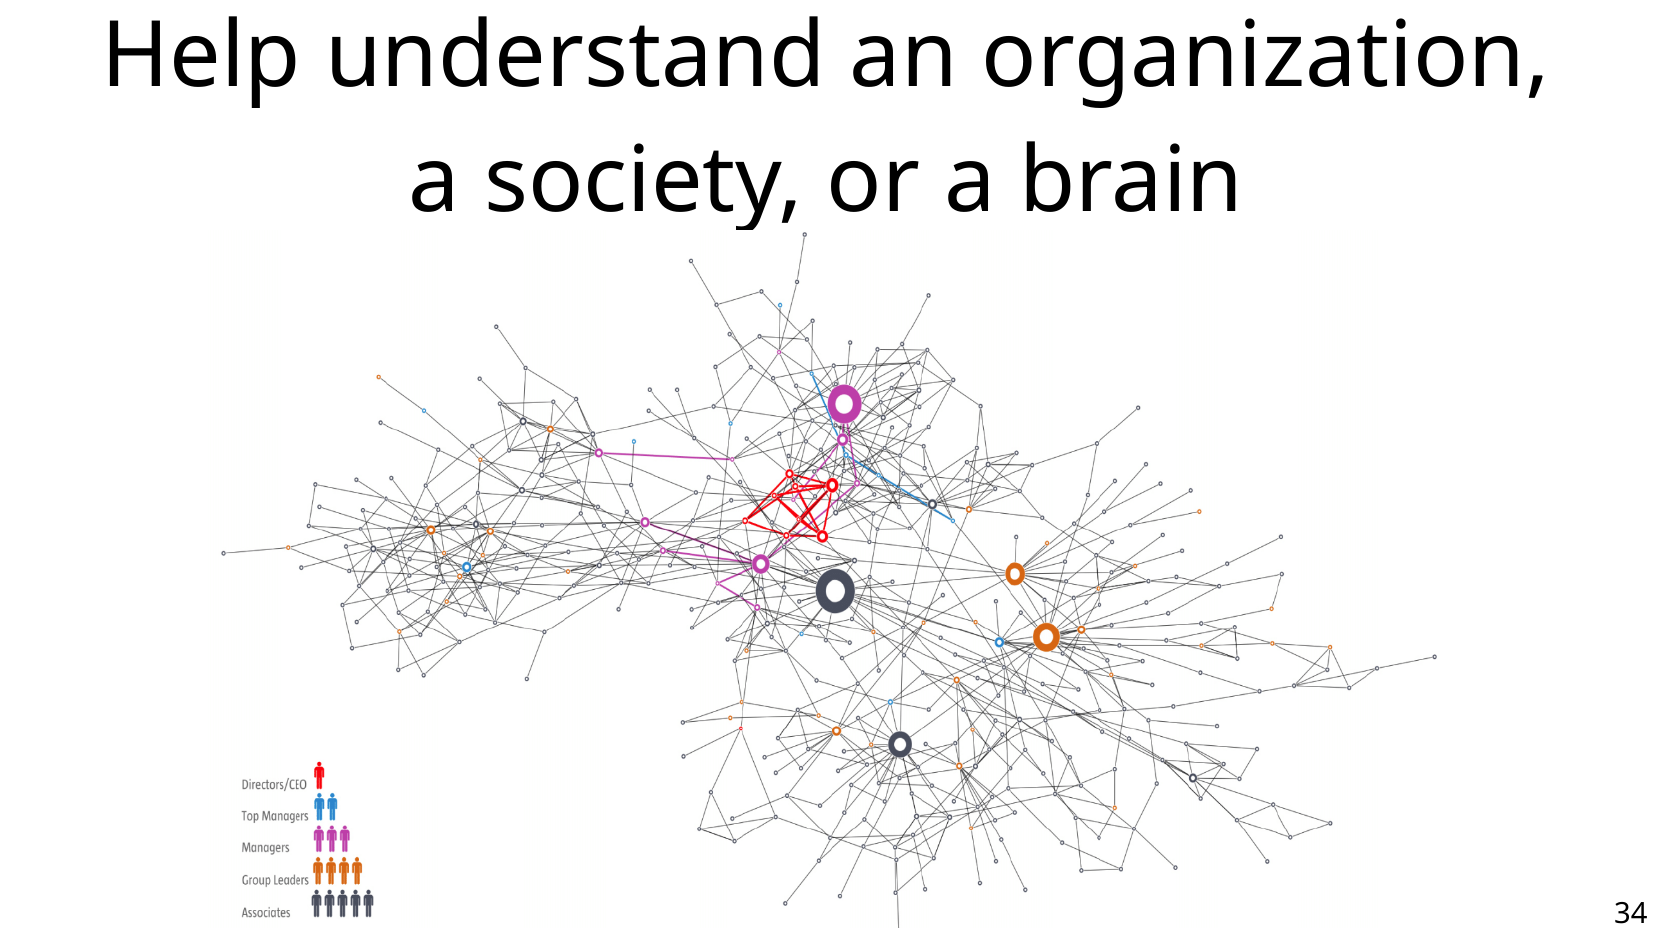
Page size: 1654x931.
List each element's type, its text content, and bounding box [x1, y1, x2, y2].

picture [208, 230, 1456, 928]
title Help understand an organization, a society, or a brain [82, 1, 1571, 226]
